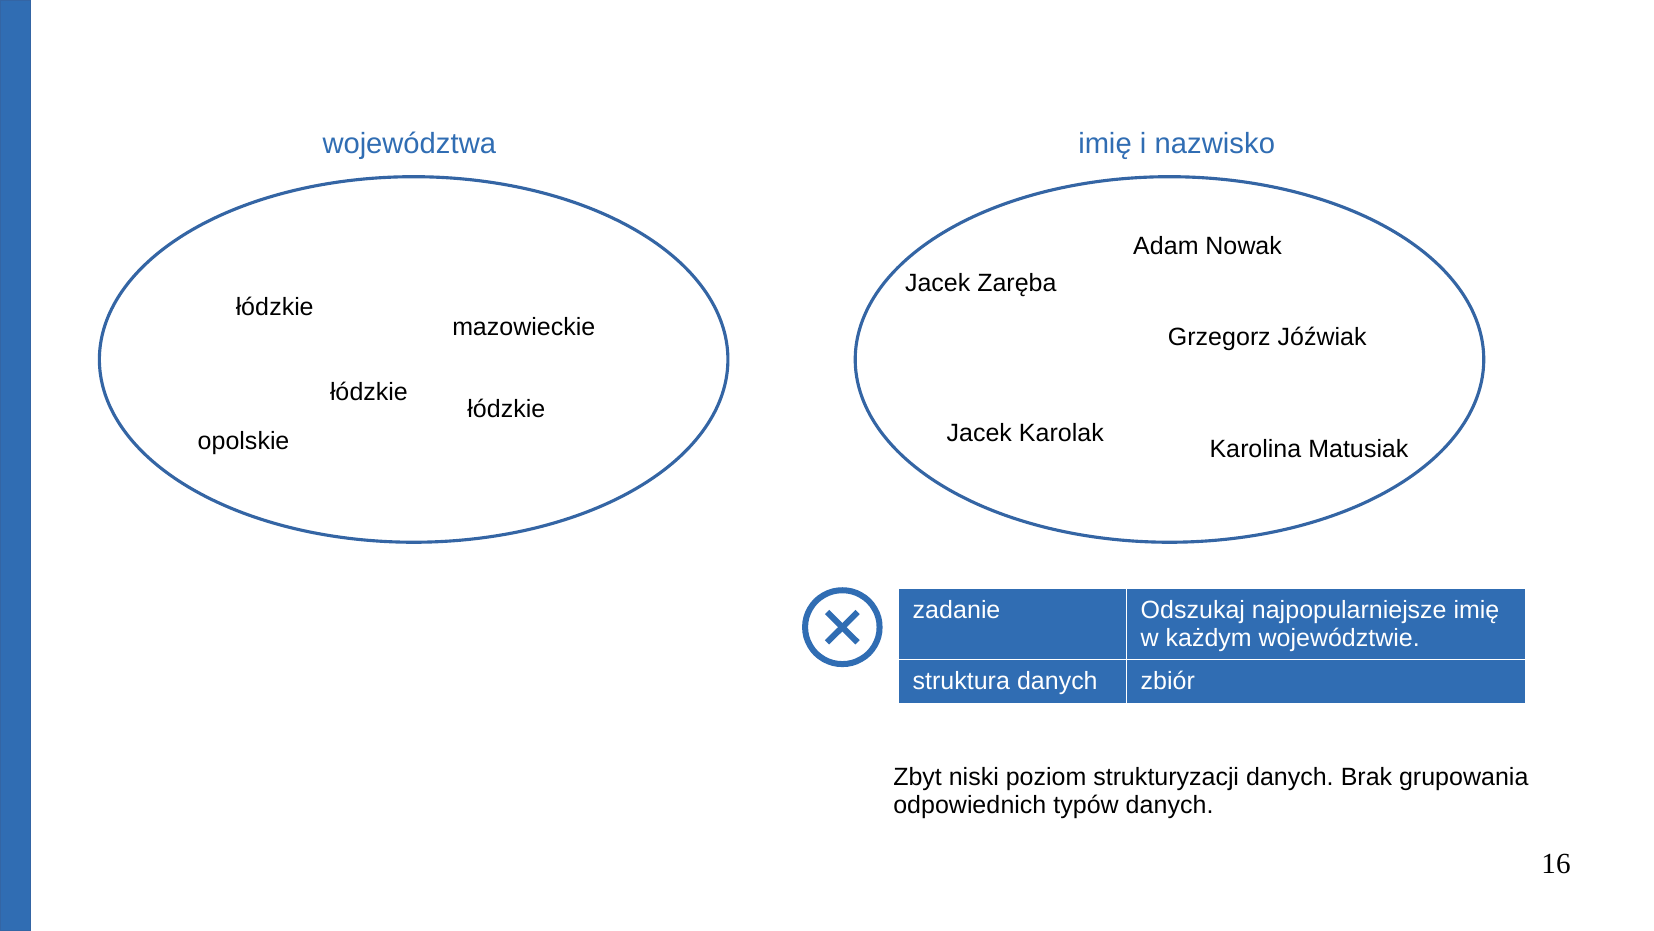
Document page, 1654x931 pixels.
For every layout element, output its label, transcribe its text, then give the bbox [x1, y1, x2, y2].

text_box [0, 0, 31, 931]
text_box łódzkie [452, 387, 563, 430]
text_box Zbyt niski poziom strukturyzacji danych. Brak grupowania odpowiednich typów danych. [878, 755, 1556, 826]
text_box [99, 176, 728, 543]
text_box województwa [307, 119, 539, 168]
text_box opolskie [183, 419, 309, 462]
text_box Jacek Zaręba [890, 261, 1075, 304]
text_box Karolina Matusiak [1194, 427, 1438, 471]
text_box [855, 176, 1484, 543]
table_header Odszukaj najpopularniejsze imię w każdym województwie. [1127, 589, 1525, 659]
table_cell struktura danych [899, 660, 1126, 703]
text_box Adam Nowak [1118, 224, 1298, 268]
text_box mazowieckie [437, 305, 613, 349]
text_box Grzegorz Jóźwiak [1153, 315, 1393, 358]
text_box łódzkie [220, 285, 331, 329]
table_cell zbiór [1127, 660, 1525, 703]
text_box Jacek Karolak [931, 411, 1126, 455]
text_box łódzkie [315, 370, 425, 414]
table_header zadanie [899, 589, 1126, 659]
text_box imię i nazwisko [1063, 119, 1295, 168]
